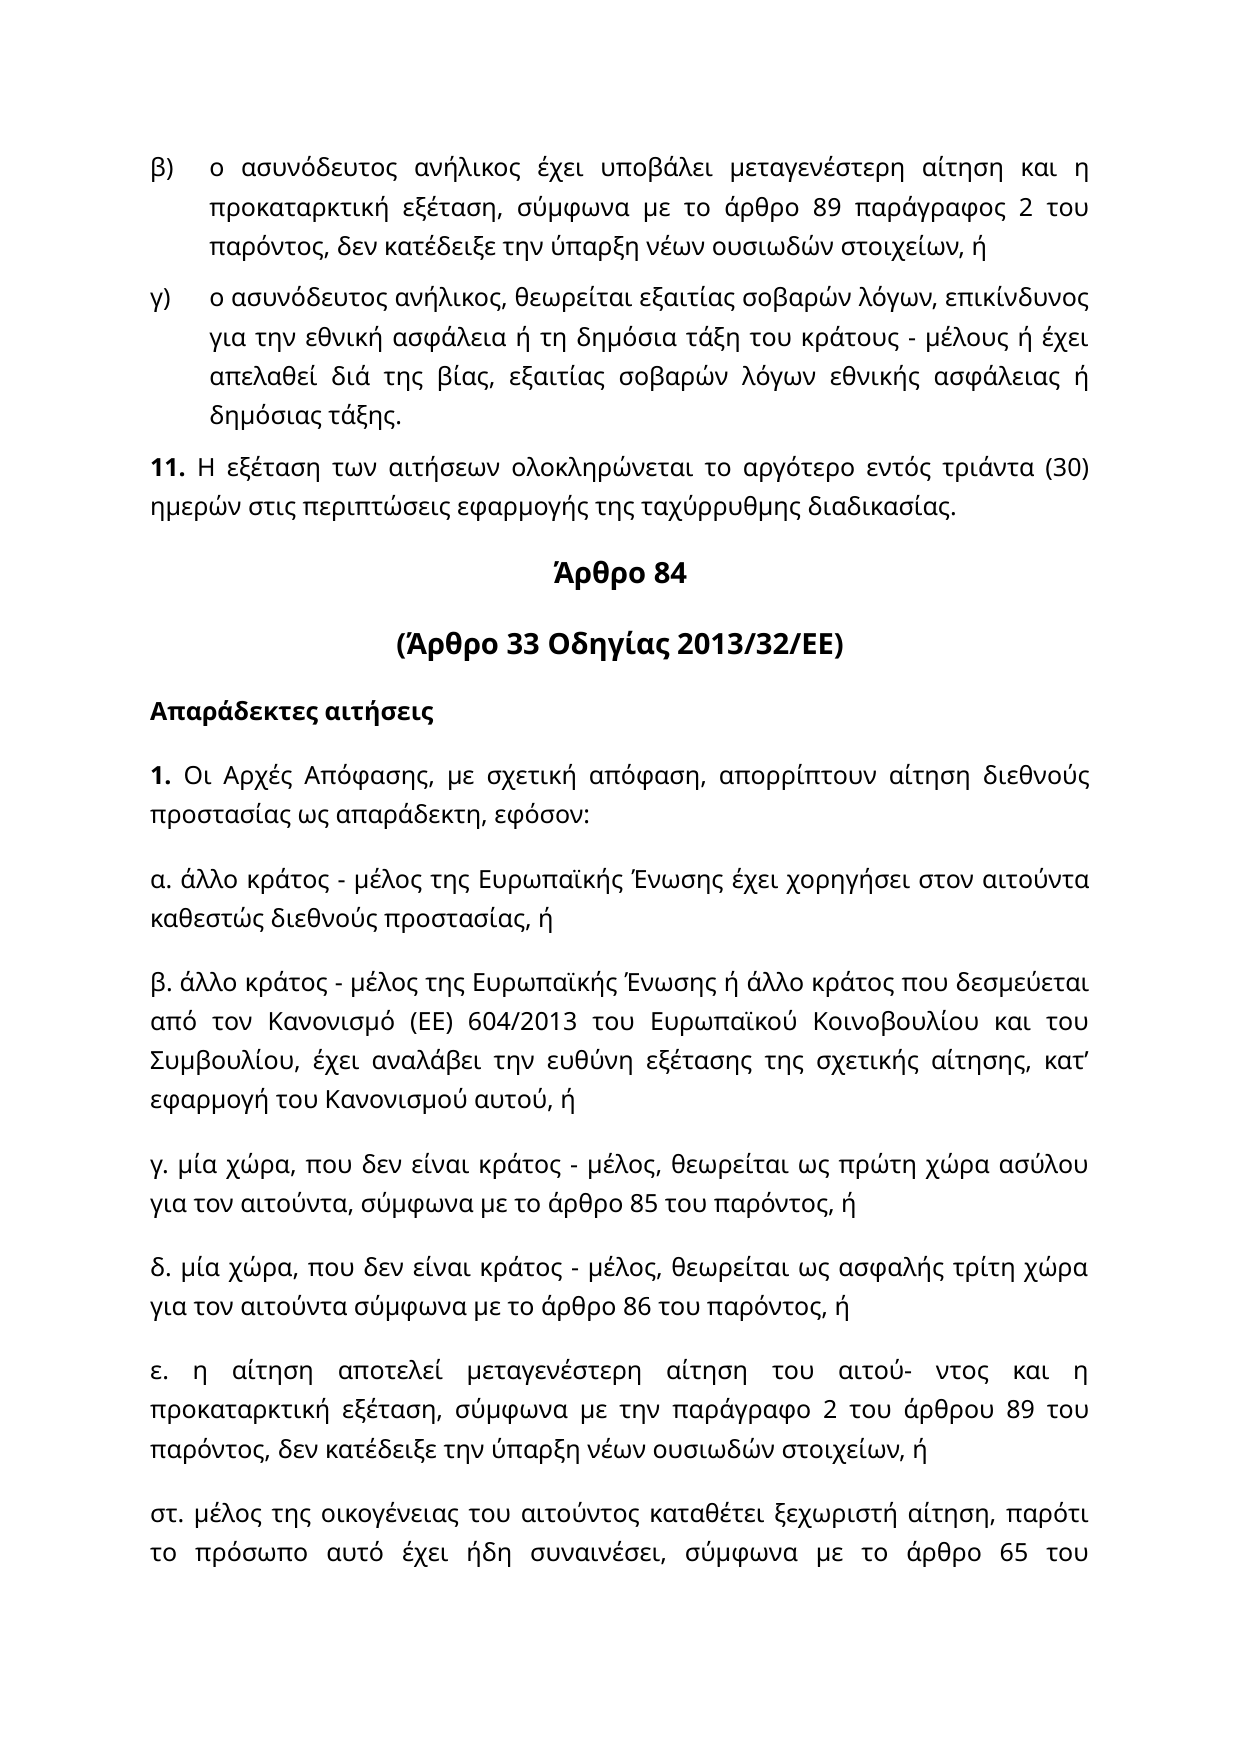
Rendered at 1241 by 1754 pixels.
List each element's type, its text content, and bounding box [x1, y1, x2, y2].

text γ. μία χώρα, που δεν είναι κράτος - μέλος, θεωρείται ως πρώτη χώρα ασύλου για τον αιτούντα, σύμφωνα με το άρθρο 85 του παρόντος, ή [150, 1146, 1090, 1219]
text στ. μέλος της οικογένειας του αιτούντος καταθέτει ξεχωριστή αίτηση, παρότι το πρόσωπο αυτό έχει ήδη συναινέσει, σύμφωνα με το άρθρο 65 του [150, 1495, 1090, 1569]
text Απαράδεκτες αιτήσεις [150, 694, 1090, 728]
subtitle (Άρθρο 33 Οδηγίας 2013/32/ΕΕ) [150, 623, 1090, 663]
subtitle Άρθρο 84 [150, 552, 1090, 592]
list γ) ο ασυνόδευτος ανήλικος, θεωρείται εξαιτίας σοβαρών λόγων, επικίνδυνος για την εθνική ασφάλεια ή τη δημόσια τάξη του κράτους - μέλους ή έχει απελαθεί διά της βίας, εξαιτίας σοβαρών λόγων εθνικής ασφάλειας ή δημόσιας τάξης. [150, 280, 1090, 432]
text δ. μία χώρα, που δεν είναι κράτος - μέλος, θεωρείται ως ασφαλής τρίτη χώρα για τον αιτούντα σύμφωνα με το άρθρο 86 του παρόντος, ή [150, 1249, 1090, 1323]
text 1. Οι Αρχές Απόφασης, με σχετική απόφαση, απορρίπτουν αίτηση διεθνούς προστασίας ως απαράδεκτη, εφόσον: [150, 758, 1090, 831]
text β. άλλο κράτος - μέλος της Ευρωπαϊκής Ένωσης ή άλλο κράτος που δεσμεύεται από τον Κανονισμό (ΕΕ) 604/2013 του Ευρωπαϊκού Κοινοβουλίου και του Συμβουλίου, έχει αναλάβει την ευθύνη εξέτασης της σχετικής αίτησης, κατ’ εφαρμογή του Κανονισμού αυτού, ή [150, 964, 1090, 1116]
list β) ο ασυνόδευτος ανήλικος έχει υποβάλει μεταγενέστερη αίτηση και η προκαταρκτική εξέταση, σύμφωνα με το άρθρο 89 παράγραφος 2 του παρόντος, δεν κατέδειξε την ύπαρξη νέων ουσιωδών στοιχείων, ή [150, 150, 1090, 262]
text 11. Η εξέταση των αιτήσεων ολοκληρώνεται το αργότερο εντός τριάντα (30) ημερών στις περιπτώσεις εφαρμογής της ταχύρρυθμης διαδικασίας. [150, 449, 1090, 522]
text ε. η αίτηση αποτελεί μεταγενέστερη αίτηση του αιτού- ντος και η προκαταρκτική εξέταση, σύμφωνα με την παράγραφο 2 του άρθρου 89 του παρόντος, δεν κατέδειξε την ύπαρξη νέων ουσιωδών στοιχείων, ή [150, 1353, 1090, 1465]
text α. άλλο κράτος - μέλος της Ευρωπαϊκής Ένωσης έχει χορηγήσει στον αιτούντα καθεστώς διεθνούς προστασίας, ή [150, 861, 1090, 934]
